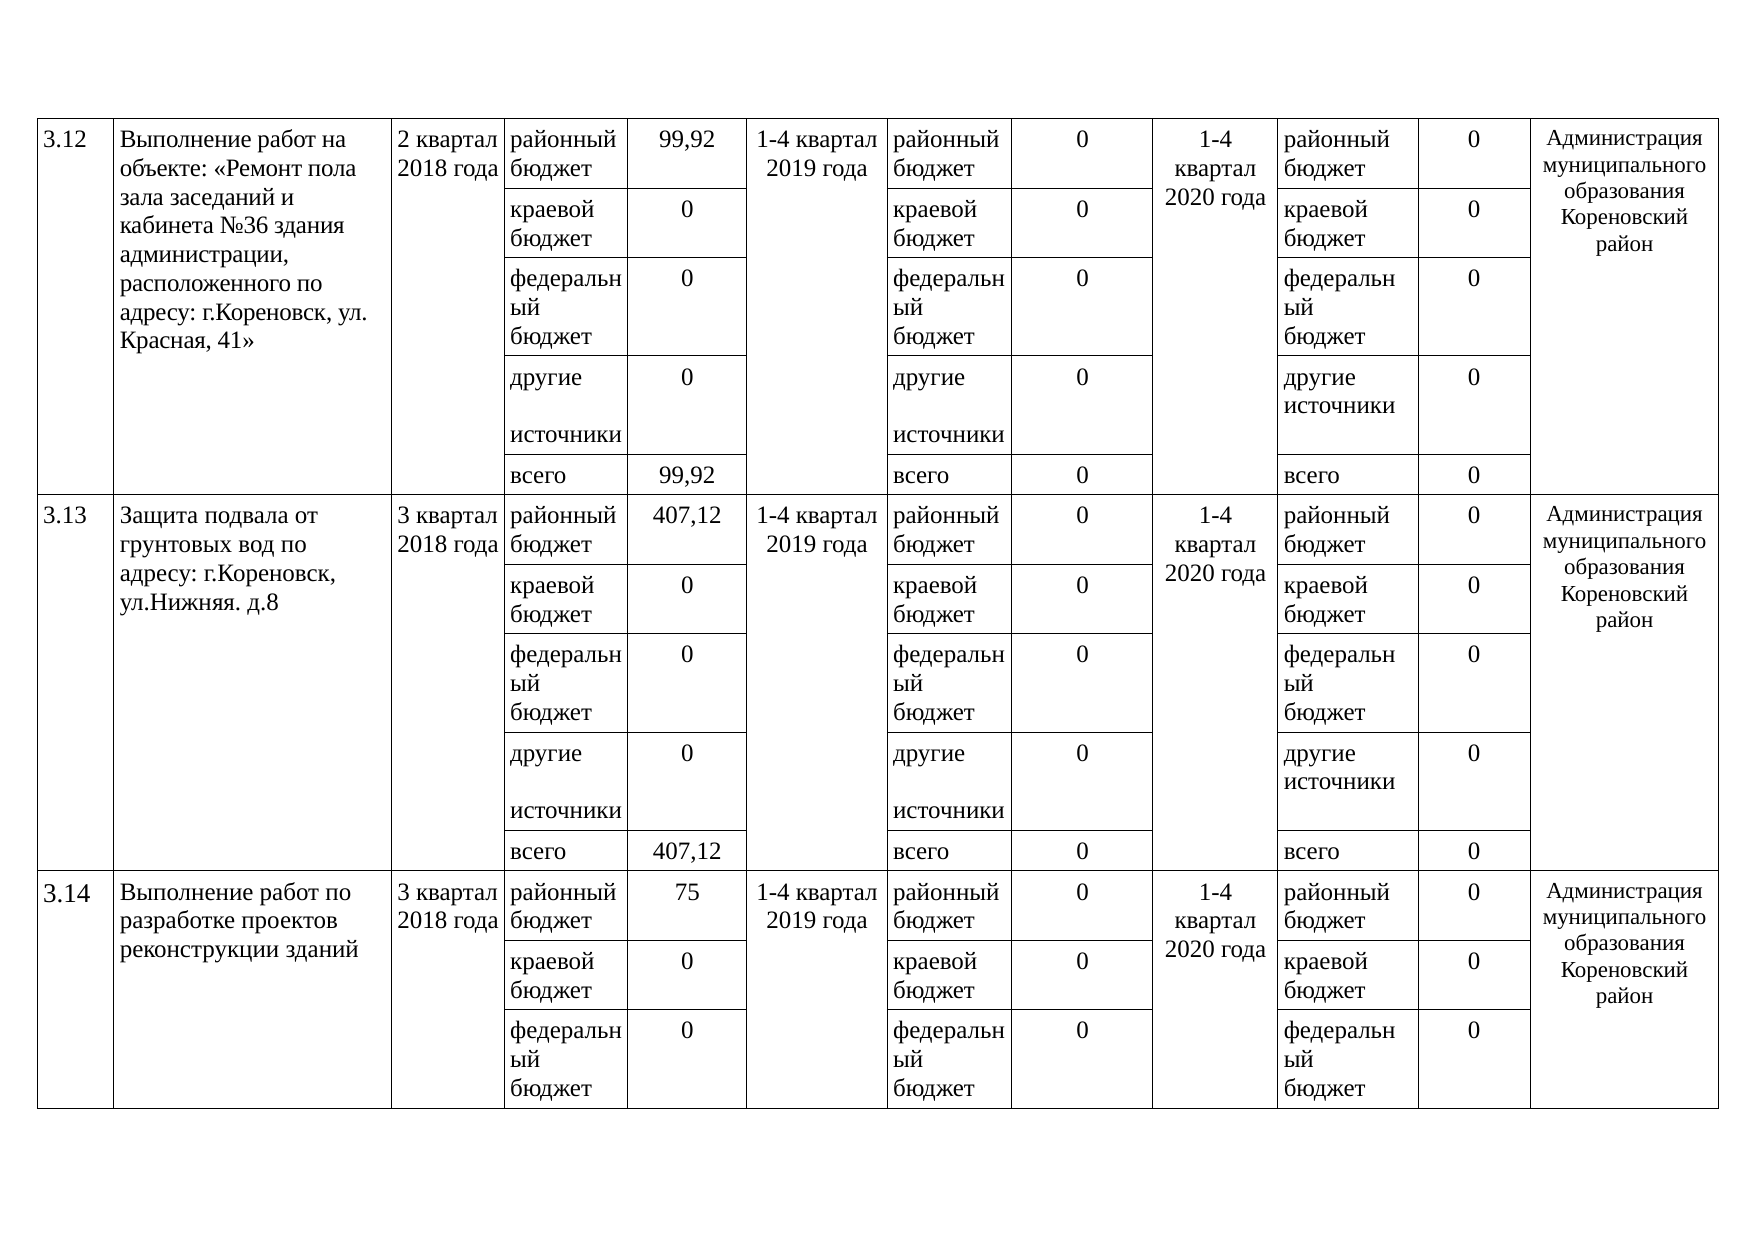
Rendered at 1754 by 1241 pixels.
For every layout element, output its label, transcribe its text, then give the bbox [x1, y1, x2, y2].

table_cell 0 [1012, 831, 1152, 870]
table_cell районный бюджет [505, 871, 627, 940]
table_cell краевой бюджет [505, 189, 627, 257]
table_cell всего [1278, 455, 1418, 494]
table_cell 0 [628, 565, 746, 633]
table_cell другие источники [888, 733, 1011, 830]
table_cell районный бюджет [505, 119, 627, 188]
table_cell федеральный бюджет [505, 258, 627, 355]
table_cell 0 [1419, 455, 1530, 494]
table_cell районный бюджет [505, 495, 627, 564]
table_cell 0 [1012, 455, 1152, 494]
table_cell 1-4 квартал 2020 года [1153, 495, 1277, 870]
table_cell 0 [1419, 634, 1530, 731]
table_cell 407,12 [628, 831, 746, 870]
table_cell 0 [1419, 356, 1530, 453]
table_cell всего [1278, 831, 1418, 870]
table_cell районный бюджет [1278, 495, 1418, 564]
table_cell 0 [1419, 871, 1530, 940]
table_cell 0 [1012, 119, 1152, 188]
table_cell краевой бюджет [1278, 941, 1418, 1009]
table_cell 1-4 квартал 2020 года [1153, 119, 1277, 494]
table_cell 0 [1012, 1010, 1152, 1108]
table_cell 0 [628, 189, 746, 257]
table_cell Защита подвала от грунтовых вод по адресу: г.Кореновск, ул.Нижняя. д.8 [114, 495, 391, 870]
table_cell 0 [1419, 258, 1530, 355]
table_cell Администрация муниципального образования Кореновский район [1531, 871, 1718, 1108]
table_cell 3 квартал 2018 года [392, 495, 504, 870]
table_cell федеральный бюджет [1278, 634, 1418, 731]
table_cell 0 [1419, 119, 1530, 188]
table_cell краевой бюджет [1278, 565, 1418, 633]
table_cell 75 [628, 871, 746, 940]
table_cell федеральный бюджет [505, 634, 627, 731]
table_cell краевой бюджет [505, 941, 627, 1009]
table_cell 0 [1012, 634, 1152, 731]
table_cell 1-4 квартал 2019 года [747, 495, 887, 870]
table_cell районный бюджет [888, 495, 1011, 564]
table_cell Выполнение работ на объекте: «Ремонт пола зала заседаний и кабинета №36 здания администрации, расположенного по адресу: г.Кореновск, ул. Красная, 41» [114, 119, 391, 494]
table_cell 0 [1419, 189, 1530, 257]
table_cell другие источники [505, 733, 627, 830]
table_cell 3.12 [38, 119, 113, 494]
table_cell районный бюджет [1278, 871, 1418, 940]
table_cell 3 квартал 2018 года [392, 871, 504, 1108]
table_cell 0 [1419, 495, 1530, 564]
table_cell 0 [628, 356, 746, 453]
table_cell 0 [1419, 733, 1530, 830]
table_cell федеральный бюджет [888, 1010, 1011, 1108]
table_cell краевой бюджет [888, 941, 1011, 1009]
table_cell всего [888, 455, 1011, 494]
table_cell другие источники [1278, 356, 1418, 453]
table_cell 0 [628, 733, 746, 830]
table_cell 0 [1012, 356, 1152, 453]
table_cell Администрация муниципального образования Кореновский район [1531, 495, 1718, 870]
table_cell 0 [1012, 871, 1152, 940]
table_cell федеральный бюджет [1278, 1010, 1418, 1108]
table_cell районный бюджет [888, 871, 1011, 940]
table_cell 0 [1012, 565, 1152, 633]
table_cell другие источники [1278, 733, 1418, 830]
table_cell всего [505, 831, 627, 870]
table_cell 0 [1419, 831, 1530, 870]
table_cell Администрация муниципального образования Кореновский район [1531, 119, 1718, 494]
table_cell 0 [628, 258, 746, 355]
table_cell 0 [1012, 941, 1152, 1009]
table_cell Выполнение работ по разработке проектов реконструкции зданий [114, 871, 391, 1108]
table_cell 0 [1419, 941, 1530, 1009]
table_cell 1-4 квартал 2019 года [747, 119, 887, 494]
table_cell 0 [628, 941, 746, 1009]
table_cell всего [888, 831, 1011, 870]
table_cell краевой бюджет [888, 189, 1011, 257]
table_cell 99,92 [628, 455, 746, 494]
table_cell 0 [628, 634, 746, 731]
table_cell 0 [1012, 189, 1152, 257]
table_cell 3.14 [38, 871, 113, 1108]
table_cell федеральный бюджет [505, 1010, 627, 1108]
table_cell 0 [1419, 565, 1530, 633]
table_cell 1-4 квартал 2020 года [1153, 871, 1277, 1108]
table_cell 3.13 [38, 495, 113, 870]
table_cell другие источники [505, 356, 627, 453]
table_cell 99,92 [628, 119, 746, 188]
table_cell федеральный бюджет [1278, 258, 1418, 355]
table_cell 0 [1012, 495, 1152, 564]
table_cell краевой бюджет [888, 565, 1011, 633]
table_cell всего [505, 455, 627, 494]
table_cell другие источники [888, 356, 1011, 453]
table_cell краевой бюджет [505, 565, 627, 633]
table_cell районный бюджет [888, 119, 1011, 188]
table_cell 0 [1012, 258, 1152, 355]
table_cell федеральный бюджет [888, 634, 1011, 731]
table_cell 0 [628, 1010, 746, 1108]
table_cell районный бюджет [1278, 119, 1418, 188]
table_cell 0 [1012, 733, 1152, 830]
table_cell 407,12 [628, 495, 746, 564]
table_cell федеральный бюджет [888, 258, 1011, 355]
table_cell 1-4 квартал 2019 года [747, 871, 887, 1108]
table_cell краевой бюджет [1278, 189, 1418, 257]
table_cell 2 квартал 2018 года [392, 119, 504, 494]
table_cell 0 [1419, 1010, 1530, 1108]
